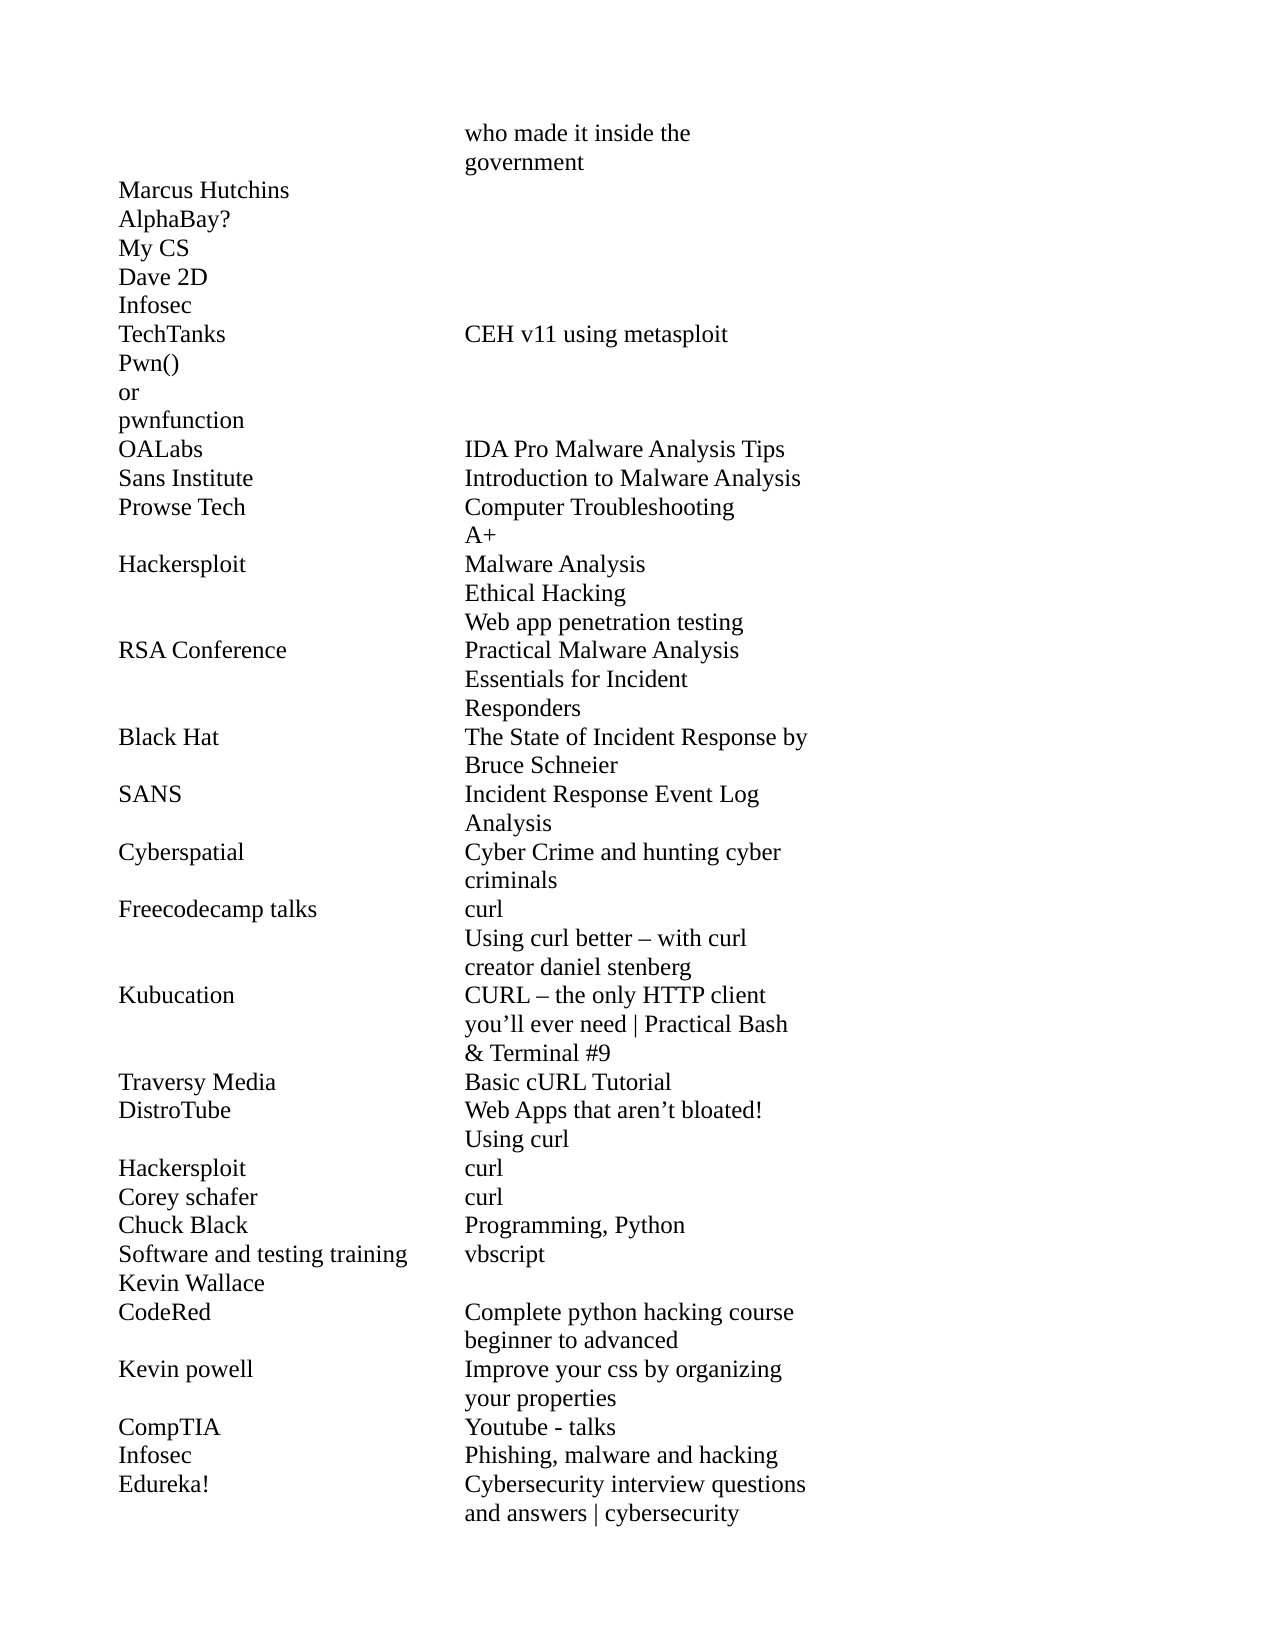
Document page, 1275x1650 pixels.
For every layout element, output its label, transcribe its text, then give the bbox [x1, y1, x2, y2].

table_cell Freecodecamp talks [118, 894, 464, 981]
table_cell Cyber Crime and hunting cyber criminals [464, 837, 811, 894]
table_cell CompTIA [118, 1412, 464, 1441]
table_cell Phishing, malware and hacking [464, 1441, 811, 1469]
table_cell [464, 1268, 811, 1297]
table_cell [811, 1441, 1157, 1469]
table_cell [811, 894, 1157, 981]
table_cell OALabs [118, 434, 464, 463]
table_cell [118, 118, 464, 176]
table_cell Traversy Media [118, 1067, 464, 1096]
table_cell Infosec [118, 1441, 464, 1469]
table_cell [811, 1469, 1157, 1527]
table_cell [811, 837, 1157, 894]
table_cell Kevin powell [118, 1354, 464, 1412]
table_cell curl [464, 1153, 811, 1182]
table_cell CURL – the only HTTP client you’ll ever need | Practical Bash & Terminal #9 [464, 981, 811, 1067]
table_cell Malware Analysis Ethical Hacking Web app penetration testing [464, 549, 811, 636]
table_cell [811, 434, 1157, 463]
table_cell [811, 176, 1157, 204]
table_cell [811, 1182, 1157, 1211]
table_cell My CS [118, 233, 464, 262]
table_cell [464, 204, 811, 233]
table_cell Practical Malware Analysis Essentials for Incident Responders [464, 636, 811, 722]
table_cell [811, 636, 1157, 722]
table_cell curl [464, 1182, 811, 1211]
table_cell [811, 463, 1157, 492]
table_cell Pwn() or pwnfunction [118, 348, 464, 434]
table_cell SANS [118, 779, 464, 837]
table_cell [811, 348, 1157, 434]
table_cell Dave 2D [118, 262, 464, 291]
table_cell Basic cURL Tutorial [464, 1067, 811, 1096]
table_cell [811, 981, 1157, 1067]
table_cell curl Using curl better – with curl creator daniel stenberg [464, 894, 811, 981]
table_cell [811, 233, 1157, 262]
table_cell Corey schafer [118, 1182, 464, 1211]
table_cell [464, 291, 811, 319]
table_cell Incident Response Event Log Analysis [464, 779, 811, 837]
table_cell Hackersploit [118, 1153, 464, 1182]
table_cell Kevin Wallace [118, 1268, 464, 1297]
table_cell [811, 291, 1157, 319]
table_cell Chuck Black [118, 1211, 464, 1239]
table_cell [464, 262, 811, 291]
table_cell [811, 492, 1157, 549]
table_cell Computer Troubleshooting A+ [464, 492, 811, 549]
table_cell [811, 1153, 1157, 1182]
table_cell [811, 1211, 1157, 1239]
table_cell Sans Institute [118, 463, 464, 492]
table_cell CodeRed [118, 1297, 464, 1354]
table_cell [464, 348, 811, 434]
table_cell [464, 233, 811, 262]
table_cell Youtube - talks [464, 1412, 811, 1441]
table_cell [811, 779, 1157, 837]
table_cell [464, 176, 811, 204]
table_cell Hackersploit [118, 549, 464, 636]
table_cell [811, 118, 1157, 176]
table_cell [811, 1067, 1157, 1096]
table_cell CEH v11 using metasploit [464, 319, 811, 348]
table_cell who made it inside the government [464, 118, 811, 176]
table_cell vbscript [464, 1239, 811, 1268]
table_cell [811, 1268, 1157, 1297]
table_cell DistroTube [118, 1096, 464, 1153]
table_cell Cybersecurity interview questions and answers | cybersecurity [464, 1469, 811, 1527]
table_cell Programming, Python [464, 1211, 811, 1239]
table_cell [811, 1239, 1157, 1268]
table_cell Introduction to Malware Analysis [464, 463, 811, 492]
table_cell Edureka! [118, 1469, 464, 1527]
table_cell Cyberspatial [118, 837, 464, 894]
table_cell [811, 1096, 1157, 1153]
table_cell [811, 319, 1157, 348]
table_cell [811, 1354, 1157, 1412]
table_cell The State of Incident Response by Bruce Schneier [464, 722, 811, 779]
table_cell Web Apps that aren’t bloated! Using curl [464, 1096, 811, 1153]
table_cell Complete python hacking course beginner to advanced [464, 1297, 811, 1354]
table_cell Kubucation [118, 981, 464, 1067]
table_cell Software and testing training [118, 1239, 464, 1268]
table_cell AlphaBay? [118, 204, 464, 233]
table_cell Improve your css by organizing your properties [464, 1354, 811, 1412]
table_cell [811, 722, 1157, 779]
table_cell Black Hat [118, 722, 464, 779]
table_cell [811, 549, 1157, 636]
table_cell Marcus Hutchins [118, 176, 464, 204]
table_cell IDA Pro Malware Analysis Tips [464, 434, 811, 463]
table_cell RSA Conference [118, 636, 464, 722]
table_cell [811, 262, 1157, 291]
table_cell [811, 1412, 1157, 1441]
table_cell [811, 204, 1157, 233]
table_cell Prowse Tech [118, 492, 464, 549]
table_cell [811, 1297, 1157, 1354]
table_cell TechTanks [118, 319, 464, 348]
table_cell Infosec [118, 291, 464, 319]
